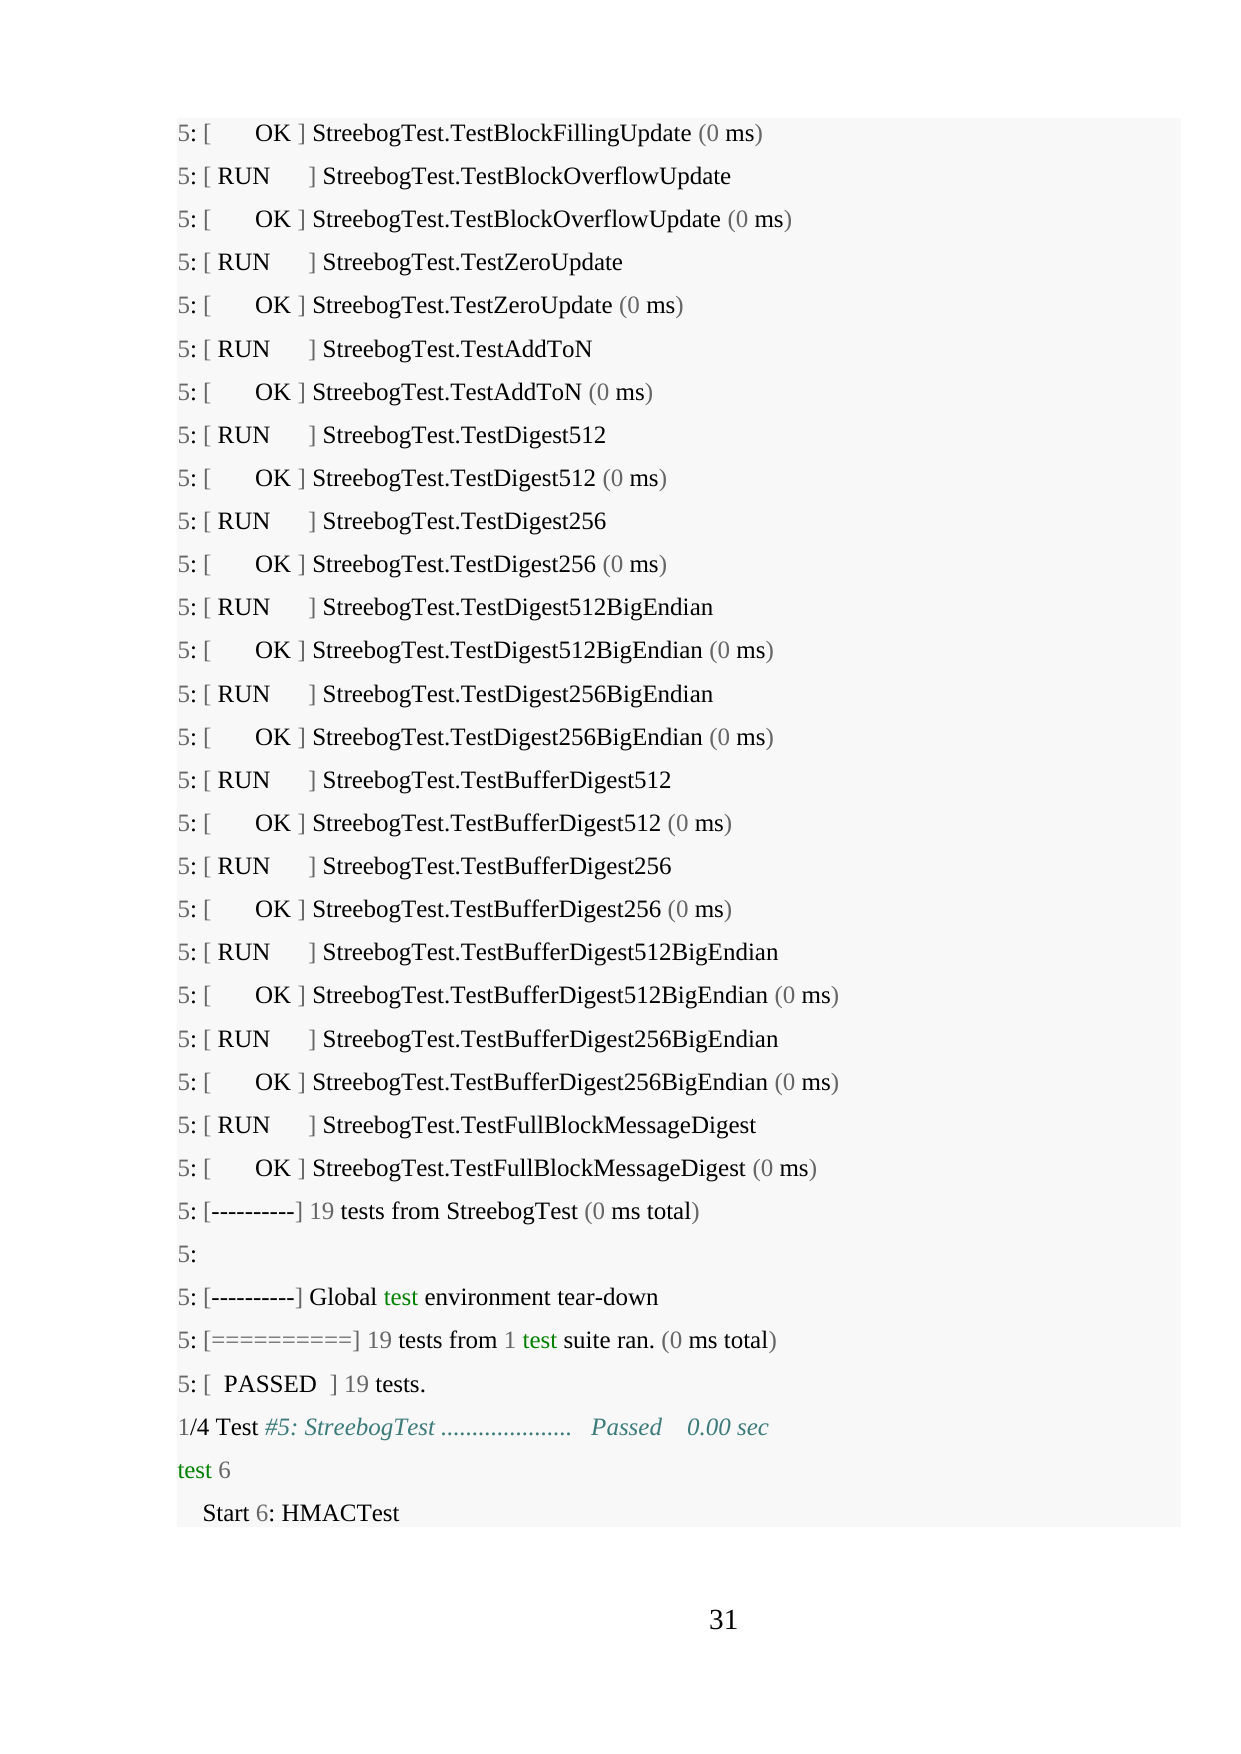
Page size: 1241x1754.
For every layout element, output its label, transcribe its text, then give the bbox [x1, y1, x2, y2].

text 5: [ RUN ] StreebogTest.TestDigest256 [177, 506, 1181, 535]
text 5: [ RUN ] StreebogTest.TestAddToN [177, 334, 1181, 362]
text 5: [ OK ] StreebogTest.TestDigest256BigEndian (0 ms) [177, 722, 1181, 751]
text 5: [ OK ] StreebogTest.TestDigest512 (0 ms) [177, 463, 1181, 492]
text test 6 [177, 1455, 1181, 1484]
text 5: [ OK ] StreebogTest.TestBufferDigest512BigEndian (0 ms) [177, 981, 1181, 1009]
text 5: [==========] 19 tests from 1 test suite ran. (0 ms total) [177, 1326, 1181, 1354]
text 5: [ PASSED ] 19 tests. [177, 1369, 1181, 1397]
text 5: [177, 1239, 1181, 1268]
text 5: [----------] Global test environment tear-down [177, 1282, 1181, 1311]
text 5: [ OK ] StreebogTest.TestDigest512BigEndian (0 ms) [177, 636, 1181, 664]
text 5: [ OK ] StreebogTest.TestBlockOverflowUpdate (0 ms) [177, 204, 1181, 233]
text 5: [ RUN ] StreebogTest.TestDigest256BigEndian [177, 679, 1181, 707]
text Start 6: HMACTest [177, 1498, 1181, 1527]
text 5: [----------] 19 tests from StreebogTest (0 ms total) [177, 1196, 1181, 1225]
text 5: [ OK ] StreebogTest.TestDigest256 (0 ms) [177, 549, 1181, 578]
text 5: [ OK ] StreebogTest.TestBufferDigest512 (0 ms) [177, 808, 1181, 837]
text 5: [ RUN ] StreebogTest.TestFullBlockMessageDigest [177, 1110, 1181, 1139]
text 5: [ RUN ] StreebogTest.TestBufferDigest256 [177, 851, 1181, 880]
text 5: [ OK ] StreebogTest.TestFullBlockMessageDigest (0 ms) [177, 1153, 1181, 1182]
text 5: [ RUN ] StreebogTest.TestBufferDigest256BigEndian [177, 1024, 1181, 1052]
text 5: [ OK ] StreebogTest.TestBlockFillingUpdate (0 ms) [177, 118, 1181, 147]
text 5: [ OK ] StreebogTest.TestZeroUpdate (0 ms) [177, 291, 1181, 319]
text 5: [ OK ] StreebogTest.TestBufferDigest256 (0 ms) [177, 894, 1181, 923]
text 5: [ RUN ] StreebogTest.TestBufferDigest512BigEndian [177, 937, 1181, 966]
text 5: [ OK ] StreebogTest.TestBufferDigest256BigEndian (0 ms) [177, 1067, 1181, 1096]
text 5: [ RUN ] StreebogTest.TestBlockOverflowUpdate [177, 161, 1181, 190]
text 5: [ RUN ] StreebogTest.TestBufferDigest512 [177, 765, 1181, 794]
text 1/4 Test #5: StreebogTest ..................... Passed 0.00 sec [177, 1412, 1181, 1441]
text 5: [ RUN ] StreebogTest.TestDigest512 [177, 420, 1181, 449]
text 5: [ RUN ] StreebogTest.TestDigest512BigEndian [177, 592, 1181, 621]
text 5: [ RUN ] StreebogTest.TestZeroUpdate [177, 247, 1181, 276]
text 5: [ OK ] StreebogTest.TestAddToN (0 ms) [177, 377, 1181, 406]
